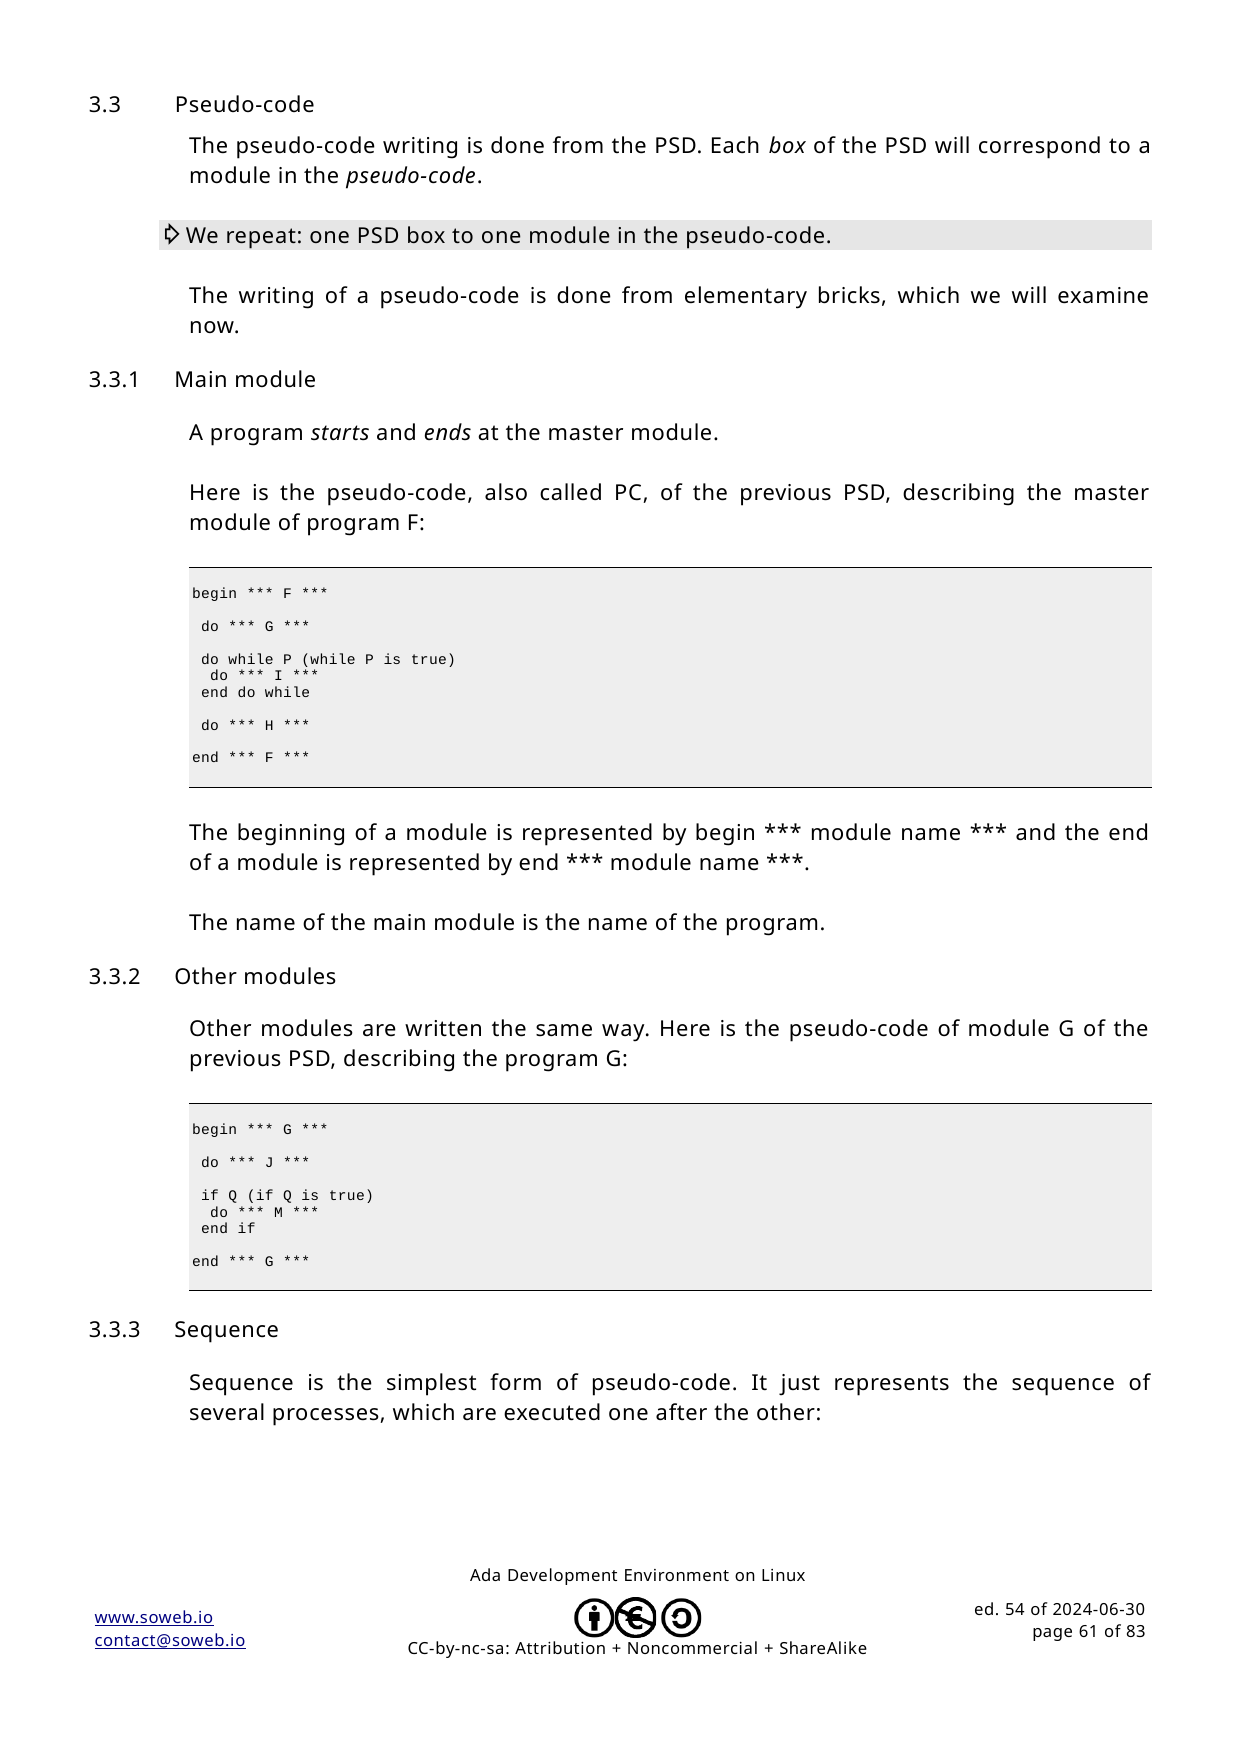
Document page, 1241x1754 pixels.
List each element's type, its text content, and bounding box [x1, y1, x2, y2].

list do while P (while P is true) [189, 633, 1152, 666]
list We repeat: one PSD box to one module in the pseudo-code. [159, 220, 1152, 250]
list end if [189, 1218, 1152, 1235]
text Other modules are written the same way. Here is the pseudo-code of module G of the previous PSD, describing the program G: [189, 1013, 1152, 1073]
text The pseudo-code writing is done from the PSD. Each box of the PSD will correspond to a module in the pseudo-code. [189, 130, 1152, 190]
list end *** G *** [189, 1235, 1152, 1290]
text The writing of a pseudo-code is done from elementary bricks, which we will examine now. [189, 280, 1152, 340]
subtitle Other modules [88, 960, 1152, 1001]
text The name of the main module is the name of the program. [189, 907, 1152, 937]
list do *** H *** [189, 698, 1152, 731]
text A program starts and ends at the master module. [189, 417, 1152, 447]
list do *** M *** [189, 1202, 1152, 1218]
list do *** I *** [189, 666, 1152, 682]
list end *** F *** [189, 731, 1152, 787]
list if Q (if Q is true) [189, 1169, 1152, 1202]
subtitle Main module [88, 364, 1152, 405]
list do *** G *** [189, 600, 1152, 633]
list end do while [189, 682, 1152, 698]
text Sequence is the simplest form of pseudo-code. It just represents the sequence of several processes, which are executed one after the other: [189, 1367, 1152, 1427]
text Here is the pseudo-code, also called PC, of the previous PSD, describing the master module of program F: [189, 477, 1152, 537]
list begin *** G *** [189, 1104, 1152, 1136]
text The beginning of a module is represented by begin *** module name *** and the end of a module is represented by end *** module name ***. [189, 817, 1152, 877]
picture [573, 1597, 657, 1638]
subtitle Pseudo-code [88, 88, 1152, 118]
list do *** J *** [189, 1136, 1152, 1169]
list begin *** F *** [189, 568, 1152, 600]
subtitle Sequence [88, 1314, 1152, 1355]
picture [660, 1597, 702, 1638]
